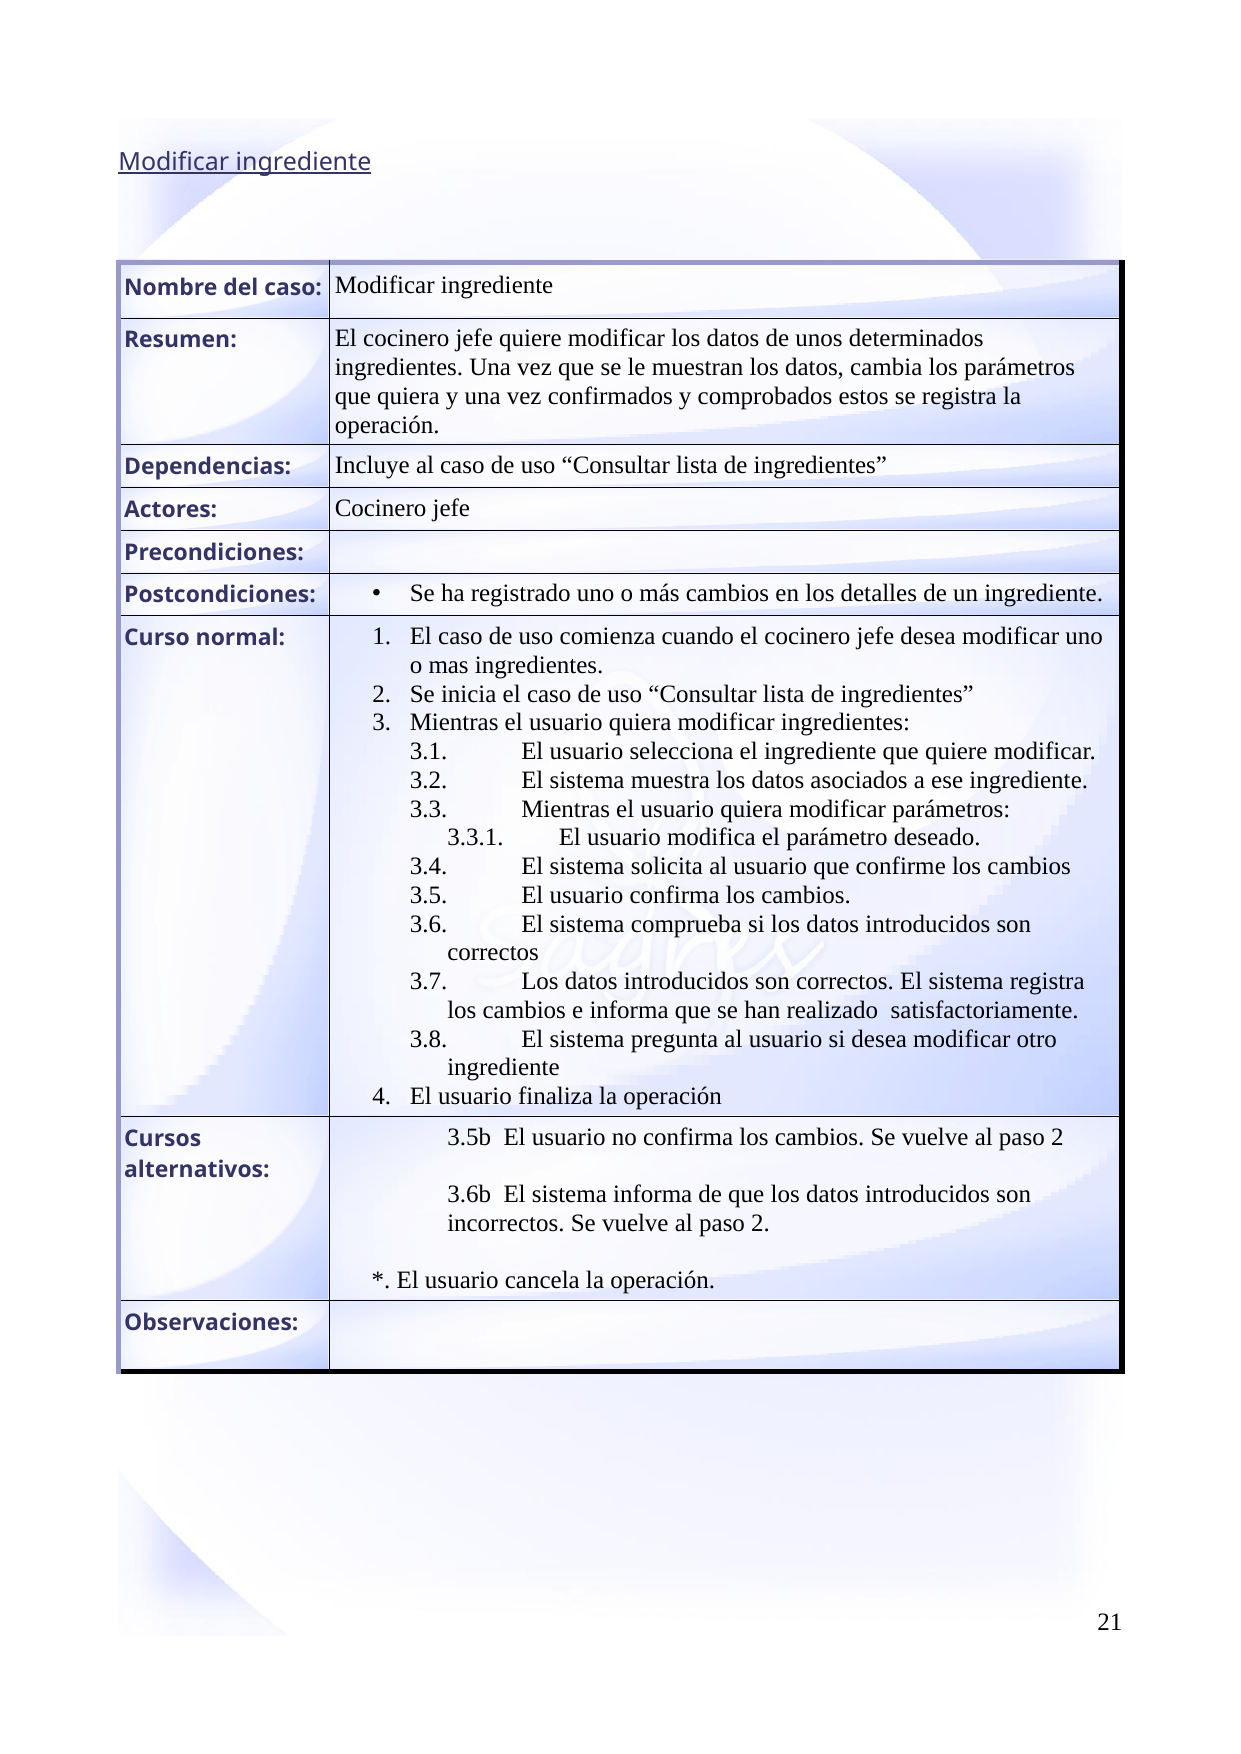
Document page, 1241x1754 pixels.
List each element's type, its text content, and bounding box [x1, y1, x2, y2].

table_cell Observaciones: [121, 1301, 329, 1369]
picture [118, 1374, 1122, 1636]
subtitle Modificar ingrediente [118, 143, 1122, 177]
table_cell [330, 1301, 1119, 1369]
table_cell [330, 531, 1119, 573]
table_cell El caso de uso comienza cuando el cocinero jefe desea modificar uno o mas ingredientes. Se inicia el caso de uso “Consultar lista de ingredientes” Mientras el usuario quiera modificar ingredientes: El usuario selecciona el ingrediente que quiere modificar. El sistema muestra los datos asociados a ese ingrediente. Mientras el usuario quiera modificar parámetros: El usuario modifica el parámetro deseado. El sistema solicita al usuario que confirme los cambios El usuario confirma los cambios. El sistema comprueba si los datos introducidos son correctos Los datos introducidos son correctos. El sistema registra los cambios e informa que se han realizado satisfactoriamente. El sistema pregunta al usuario si desea modificar otro ingrediente El usuario finaliza la operación [330, 616, 1119, 1116]
picture [118, 177, 1122, 260]
table_cell El cocinero jefe quiere modificar los datos de unos determinados ingredientes. Una vez que se le muestran los datos, cambia los parámetros que quiera y una vez confirmados y comprobados estos se registra la operación. [330, 319, 1119, 444]
table_cell Dependencias: [121, 445, 329, 487]
table_cell Curso normal: [121, 616, 329, 1116]
table_cell 3.5b El usuario no confirma los cambios. Se vuelve al paso 2 3.6b El sistema informa de que los datos introducidos son incorrectos. Se vuelve al paso 2. *. El usuario cancela la operación. [330, 1117, 1119, 1300]
table_header Modificar ingrediente [330, 265, 1119, 318]
picture [118, 118, 1122, 143]
table_cell Postcondiciones: [121, 574, 329, 615]
table_cell Cursos alternativos: [121, 1117, 329, 1300]
table_cell Actores: [121, 488, 329, 530]
table_header Nombre del caso: [121, 265, 329, 318]
table_cell Se ha registrado uno o más cambios en los detalles de un ingrediente. [330, 574, 1119, 615]
table_cell Resumen: [121, 319, 329, 444]
table_cell Incluye al caso de uso “Consultar lista de ingredientes” [330, 445, 1119, 487]
table_cell Cocinero jefe [330, 488, 1119, 530]
table_cell Precondiciones: [121, 531, 329, 573]
